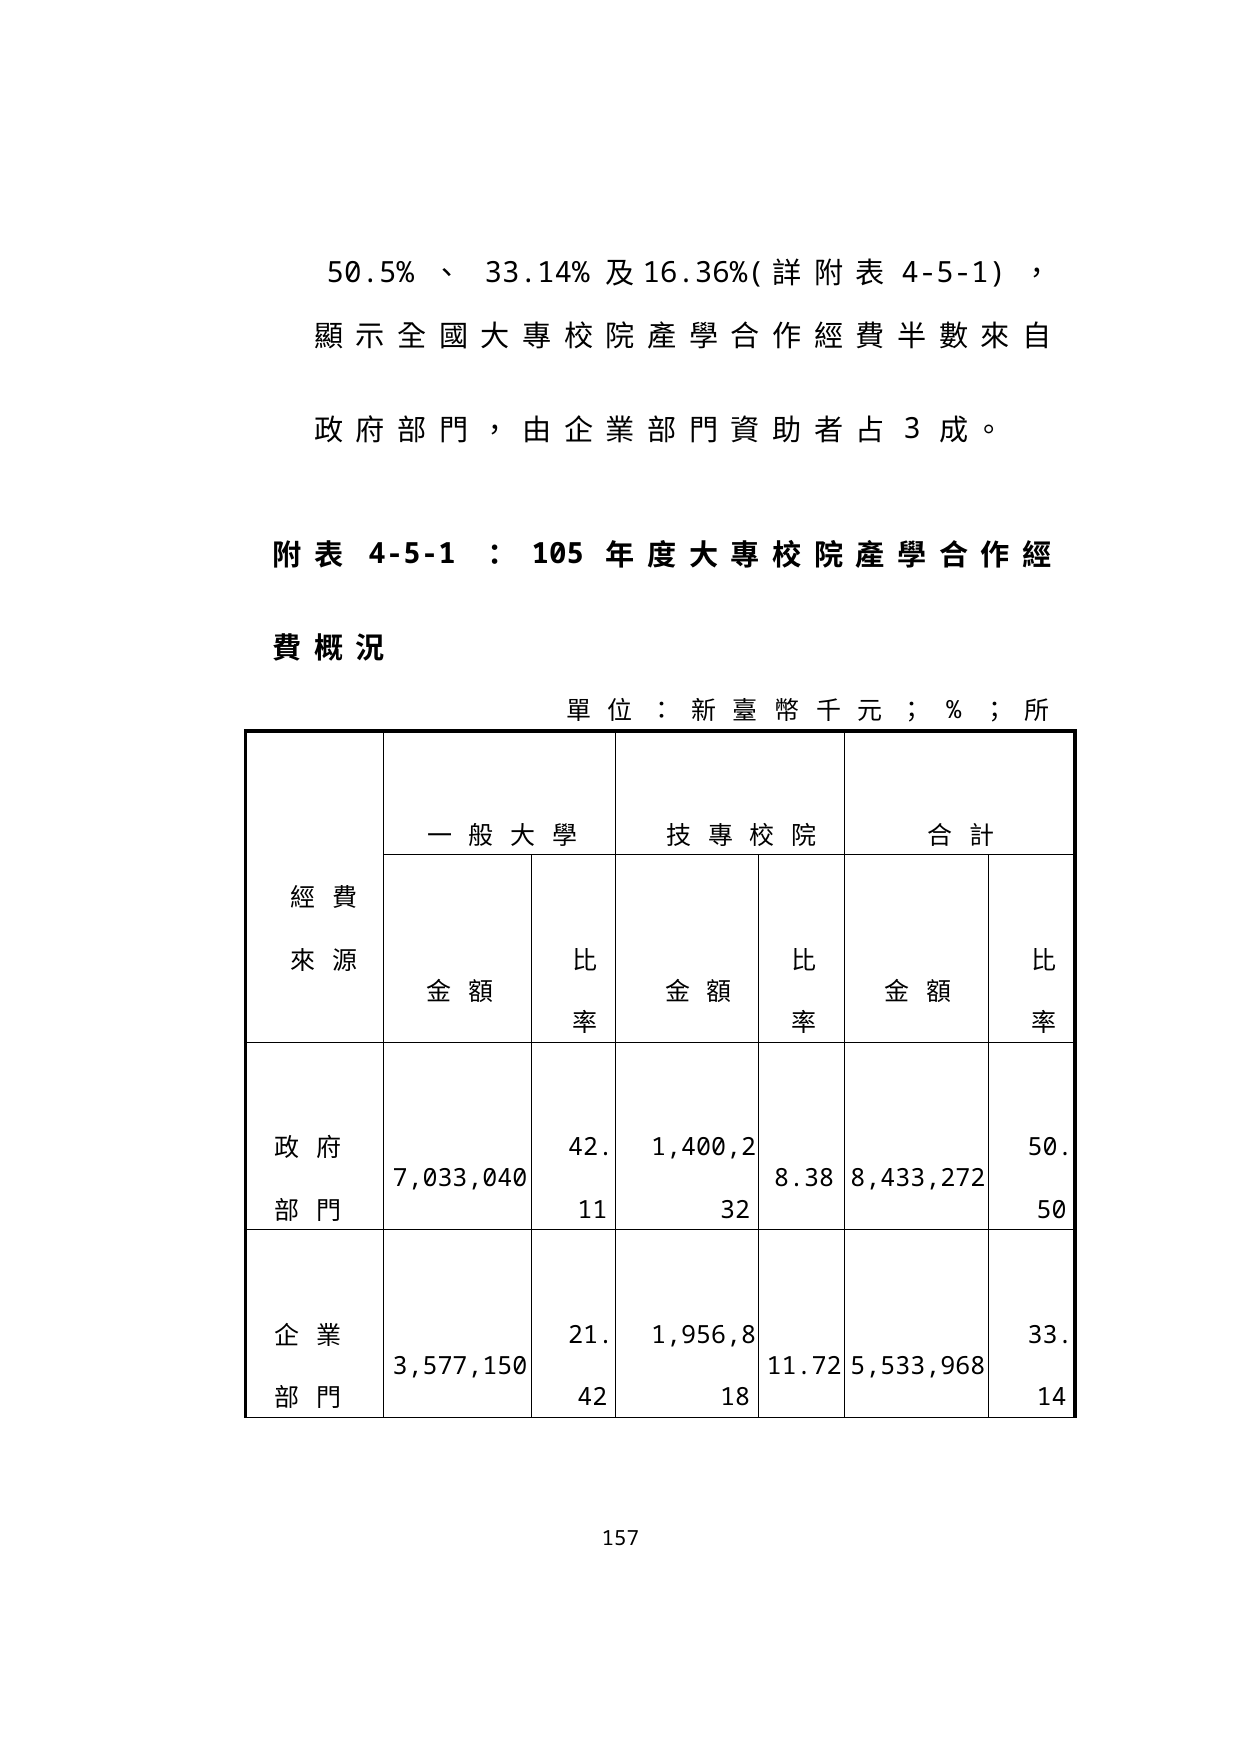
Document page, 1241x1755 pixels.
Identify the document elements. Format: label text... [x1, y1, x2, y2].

table_cell 政府部門 [247, 1043, 383, 1229]
table_cell 7,033,040 [384, 1043, 531, 1229]
table_cell 21.42 [532, 1230, 615, 1417]
table_cell 8,433,272 [845, 1043, 988, 1229]
table_cell 3,577,150 [384, 1230, 531, 1417]
table_cell 1,956,818 [616, 1230, 758, 1417]
table_cell 比率 [759, 855, 844, 1042]
text 附表4-5-1：105年度大專校院產學合作經費概況 [232, 479, 1058, 667]
table_cell 50.50 [989, 1043, 1073, 1229]
table_header 經費來源 [247, 733, 383, 1042]
text 單位：新臺幣千元；%；所 [183, 667, 1058, 729]
table_cell 企業部門 [247, 1230, 383, 1417]
table_cell 5,533,968 [845, 1230, 988, 1417]
table_cell 比率 [532, 855, 615, 1042]
table_cell 金額 [616, 855, 758, 1042]
table_cell 11.72 [759, 1230, 844, 1417]
table_cell 33.14 [989, 1230, 1073, 1417]
table_header 合計 [845, 733, 1073, 854]
table_cell 8.38 [759, 1043, 844, 1229]
table_cell 42.11 [532, 1043, 615, 1229]
table_header 技專校院 [616, 733, 844, 854]
table_cell 1,400,232 [616, 1043, 758, 1229]
text 50.5%、33.14%及16.36%(詳附表4-5-1)，顯示全國大專校院產學合作經費半數來自政府部門，由企業部門資助者占3成。 [271, 229, 1058, 479]
table_cell 金額 [845, 855, 988, 1042]
table_cell 金額 [384, 855, 531, 1042]
table_cell 比率 [989, 855, 1073, 1042]
table_header 一般大學 [384, 733, 615, 854]
